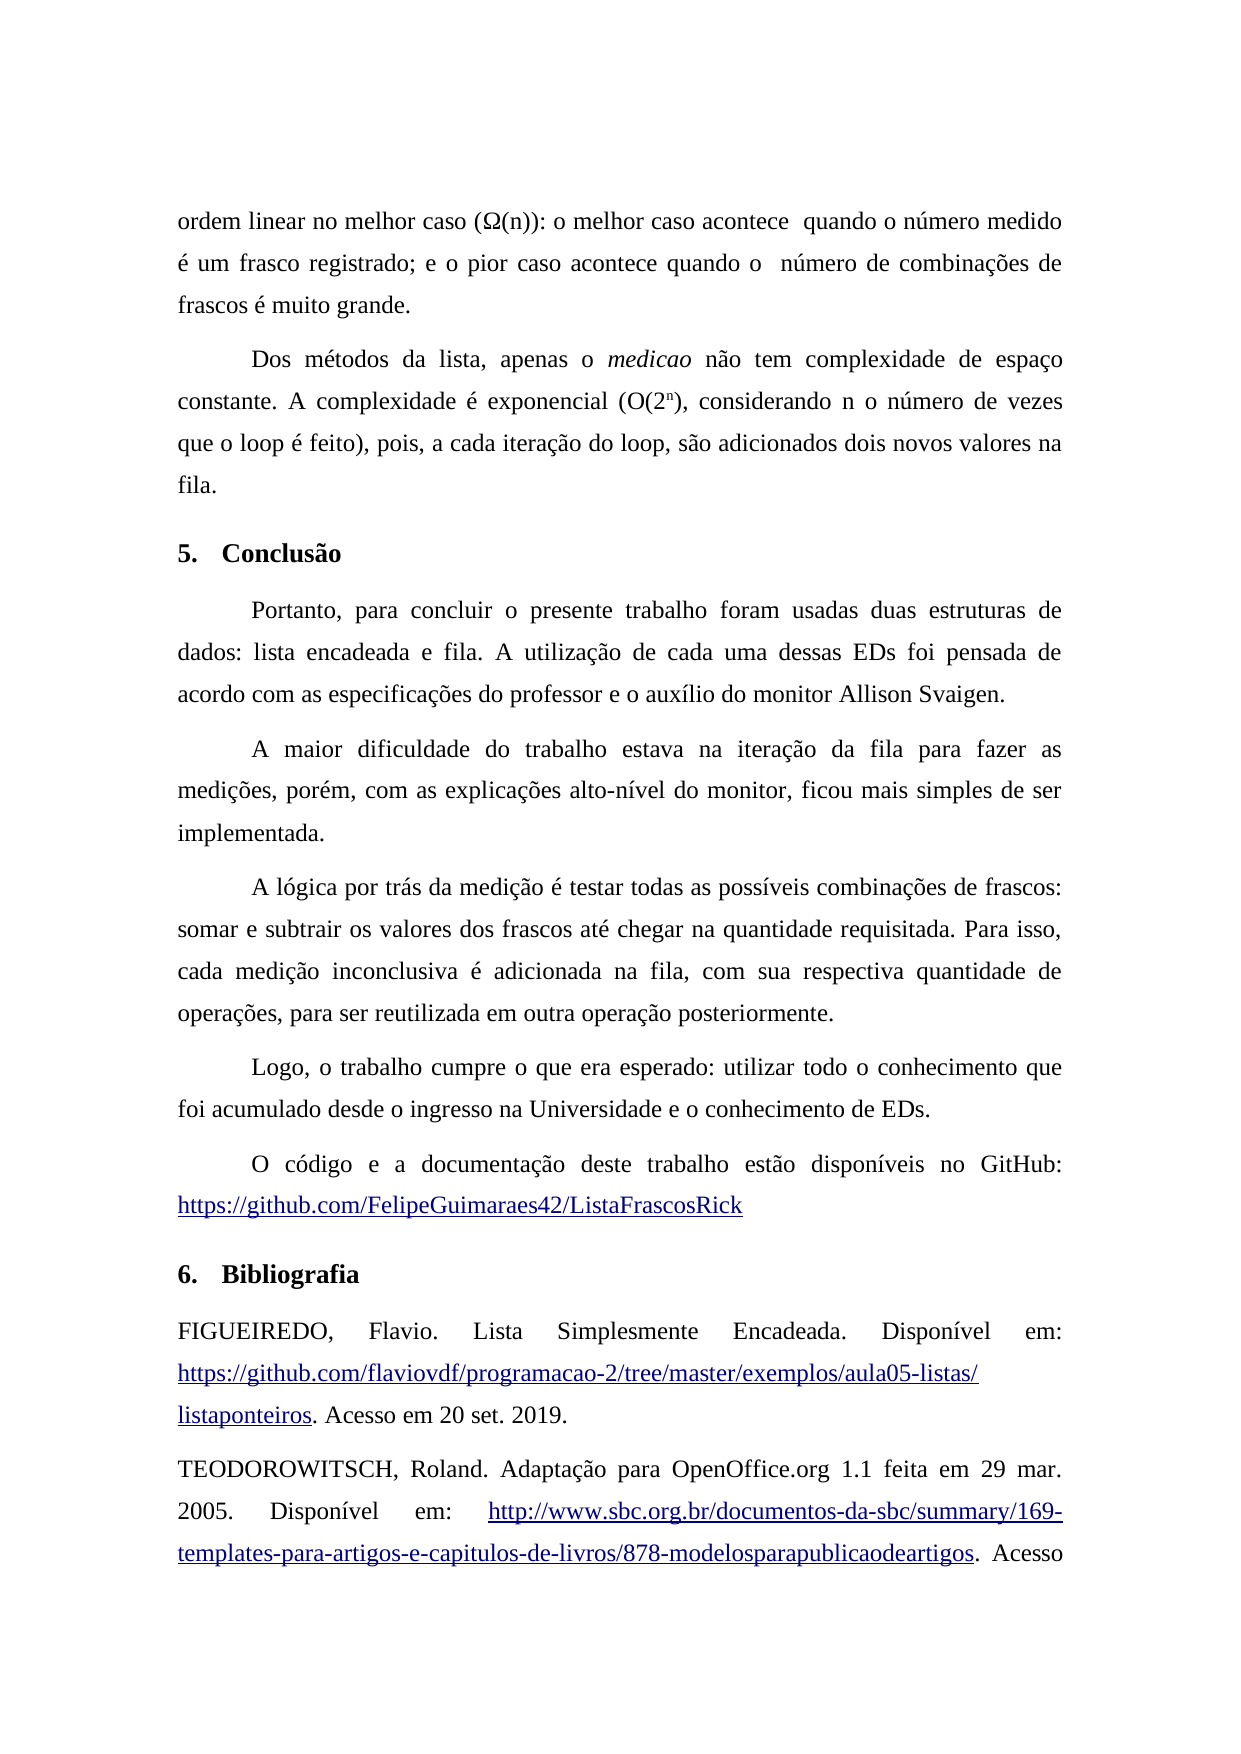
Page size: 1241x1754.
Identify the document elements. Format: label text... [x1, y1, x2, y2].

text Logo, o trabalho cumpre o que era esperado: utilizar todo o conhecimento que foi acumulado desde o ingresso na Universidade e o conhecimento de EDs. [177, 1053, 1063, 1123]
text ordem linear no melhor caso (Ω(n)): o melhor caso acontece quando o número medido é um frasco registrado; e o pior caso acontece quando o número de combinações de frascos é muito grande. [177, 207, 1063, 319]
title Conclusão [177, 539, 1063, 569]
text O código e a documentação deste trabalho estão disponíveis no GitHub: https://github.com/FelipeGuimaraes42/ListaFrascosRick [177, 1149, 1063, 1219]
text TEODOROWITSCH, Roland. Adaptação para OpenOffice.org 1.1 feita em 29 mar. 2005. Disponível em: http://www.sbc.org.br/documentos-da-sbc/summary/169-templates-para-artigos-e-capitulos-de-livros/878-modelosparapublicaodeartigos. Acesso [177, 1455, 1063, 1567]
text A maior dificuldade do trabalho estava na iteração da fila para fazer as medições, porém, com as explicações alto-nível do monitor, ficou mais simples de ser implementada. [177, 734, 1063, 846]
text Dos métodos da lista, apenas o medicao não tem complexidade de espaço constante. A complexidade é exponencial (O(2n), considerando n o número de vezes que o loop é feito), pois, a cada iteração do loop, são adicionados dois novos valores na fila. [177, 345, 1063, 499]
text FIGUEIREDO, Flavio. Lista Simplesmente Encadeada. Disponível em: https://github.com/flaviovdf/programacao-2/tree/master/exemplos/aula05-listas/listaponteiros. Acesso em 20 set. 2019. [177, 1317, 1063, 1429]
text A lógica por trás da medição é testar todas as possíveis combinações de frascos: somar e subtrair os valores dos frascos até chegar na quantidade requisitada. Para isso, cada medição inconclusiva é adicionada na fila, com sua respectiva quantidade de operações, para ser reutilizada em outra operação posteriormente. [177, 873, 1063, 1027]
title Bibliografia [177, 1259, 1063, 1289]
text Portanto, para concluir o presente trabalho foram usadas duas estruturas de dados: lista encadeada e fila. A utilização de cada uma dessas EDs foi pensada de acordo com as especificações do professor e o auxílio do monitor Allison Svaigen. [177, 596, 1063, 708]
